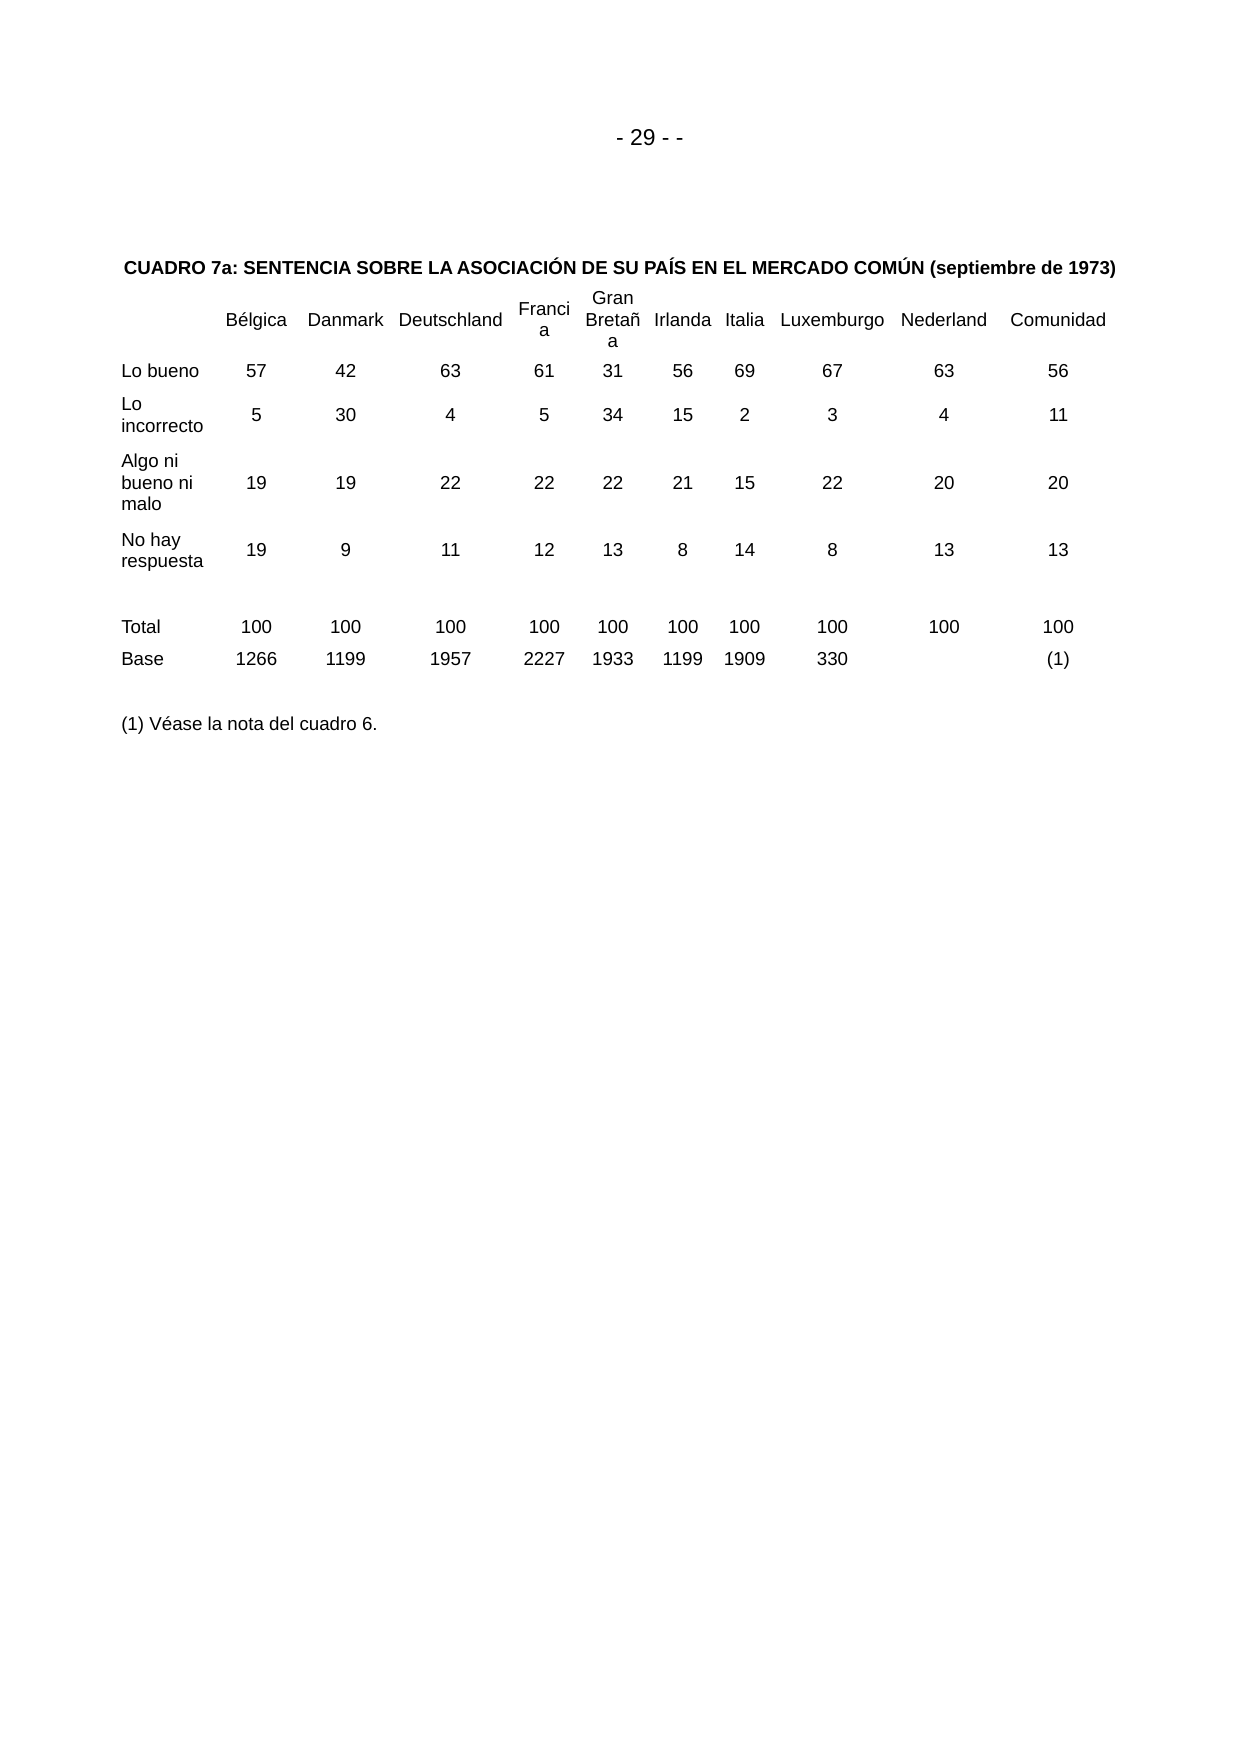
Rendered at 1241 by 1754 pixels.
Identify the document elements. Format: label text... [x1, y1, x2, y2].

table_cell Nederland [894, 284, 994, 354]
table_cell 4 [391, 387, 510, 443]
table_header CUADRO 7a: SENTENCIA SOBRE LA ASOCIACIÓN DE SU PAÍS EN EL MERCADO COMÚN (septiembre de 1973) [118, 252, 1122, 284]
table_cell [894, 578, 994, 610]
table_cell 100 [994, 610, 1122, 643]
table_cell [300, 578, 391, 610]
table_cell Italia [718, 284, 771, 354]
table_cell Bélgica [212, 284, 300, 354]
table_cell 20 [994, 443, 1122, 522]
table_cell 11 [391, 522, 510, 578]
table_cell [578, 675, 647, 707]
table_cell 13 [578, 522, 647, 578]
table_cell 63 [894, 355, 994, 387]
table_cell Algo ni bueno ni malo [118, 443, 212, 522]
table_cell 9 [300, 522, 391, 578]
table_cell 12 [510, 522, 578, 578]
table_cell [118, 284, 212, 354]
table_cell 4 [894, 387, 994, 443]
table_cell 330 [771, 643, 893, 675]
table_cell [894, 675, 994, 707]
table_cell [771, 578, 893, 610]
table_cell 100 [647, 610, 718, 643]
table_cell [300, 675, 391, 707]
table_cell [578, 578, 647, 610]
table_cell 22 [771, 443, 893, 522]
table_cell Francia [510, 284, 578, 354]
table_cell 56 [994, 355, 1122, 387]
table_cell 2227 [510, 643, 578, 675]
table_cell 100 [391, 610, 510, 643]
table_cell 19 [300, 443, 391, 522]
table_cell No hay respuesta [118, 522, 212, 578]
table_cell 2 [718, 387, 771, 443]
table_cell Irlanda [647, 284, 718, 354]
table_cell 63 [391, 355, 510, 387]
table_cell Lo bueno [118, 355, 212, 387]
table_cell 8 [771, 522, 893, 578]
table_cell 5 [510, 387, 578, 443]
table_cell Lo incorrecto [118, 387, 212, 443]
table_cell 1199 [647, 643, 718, 675]
table_cell 22 [391, 443, 510, 522]
table_cell 100 [300, 610, 391, 643]
table_cell 21 [647, 443, 718, 522]
table_cell 1199 [300, 643, 391, 675]
table_cell 67 [771, 355, 893, 387]
table_cell (1) Véase la nota del cuadro 6. [118, 708, 1122, 740]
table_cell [718, 675, 771, 707]
table_cell 19 [212, 443, 300, 522]
table_cell 5 [212, 387, 300, 443]
table_cell [994, 578, 1122, 610]
table_cell (1) [994, 643, 1122, 675]
table_cell 100 [578, 610, 647, 643]
table_cell Comunidad [994, 284, 1122, 354]
table_cell 22 [578, 443, 647, 522]
table_cell [118, 578, 212, 610]
table_cell 1909 [718, 643, 771, 675]
table_cell 20 [894, 443, 994, 522]
table_cell 31 [578, 355, 647, 387]
table_cell 13 [994, 522, 1122, 578]
table_cell 19 [212, 522, 300, 578]
table_cell 100 [894, 610, 994, 643]
table_cell [510, 675, 578, 707]
table_cell [994, 675, 1122, 707]
table_cell 100 [510, 610, 578, 643]
table_cell 57 [212, 355, 300, 387]
table_cell Total [118, 610, 212, 643]
table_cell [771, 675, 893, 707]
table_cell [647, 578, 718, 610]
table_cell [718, 578, 771, 610]
table_cell 1266 [212, 643, 300, 675]
table_cell 100 [771, 610, 893, 643]
table_cell Luxemburgo [771, 284, 893, 354]
table_cell Gran Bretaña [578, 284, 647, 354]
table_cell [212, 675, 300, 707]
table_cell 8 [647, 522, 718, 578]
table_cell 61 [510, 355, 578, 387]
table_cell [391, 578, 510, 610]
table_cell 34 [578, 387, 647, 443]
table_cell 15 [718, 443, 771, 522]
table_cell 100 [718, 610, 771, 643]
table_cell [212, 578, 300, 610]
table_cell 13 [894, 522, 994, 578]
table_cell [647, 675, 718, 707]
table_cell [118, 675, 212, 707]
table_cell Danmark [300, 284, 391, 354]
table_cell 1957 [391, 643, 510, 675]
table_cell 42 [300, 355, 391, 387]
table_cell 30 [300, 387, 391, 443]
table_cell 14 [718, 522, 771, 578]
table_cell 3 [771, 387, 893, 443]
table_cell [391, 675, 510, 707]
table_cell 100 [212, 610, 300, 643]
table_cell [510, 578, 578, 610]
table_cell 56 [647, 355, 718, 387]
table_cell 1933 [578, 643, 647, 675]
table_cell 69 [718, 355, 771, 387]
table_cell 15 [647, 387, 718, 443]
table_cell [894, 643, 994, 675]
table_cell 11 [994, 387, 1122, 443]
table_cell Deutschland [391, 284, 510, 354]
table_cell Base [118, 643, 212, 675]
table_cell 22 [510, 443, 578, 522]
